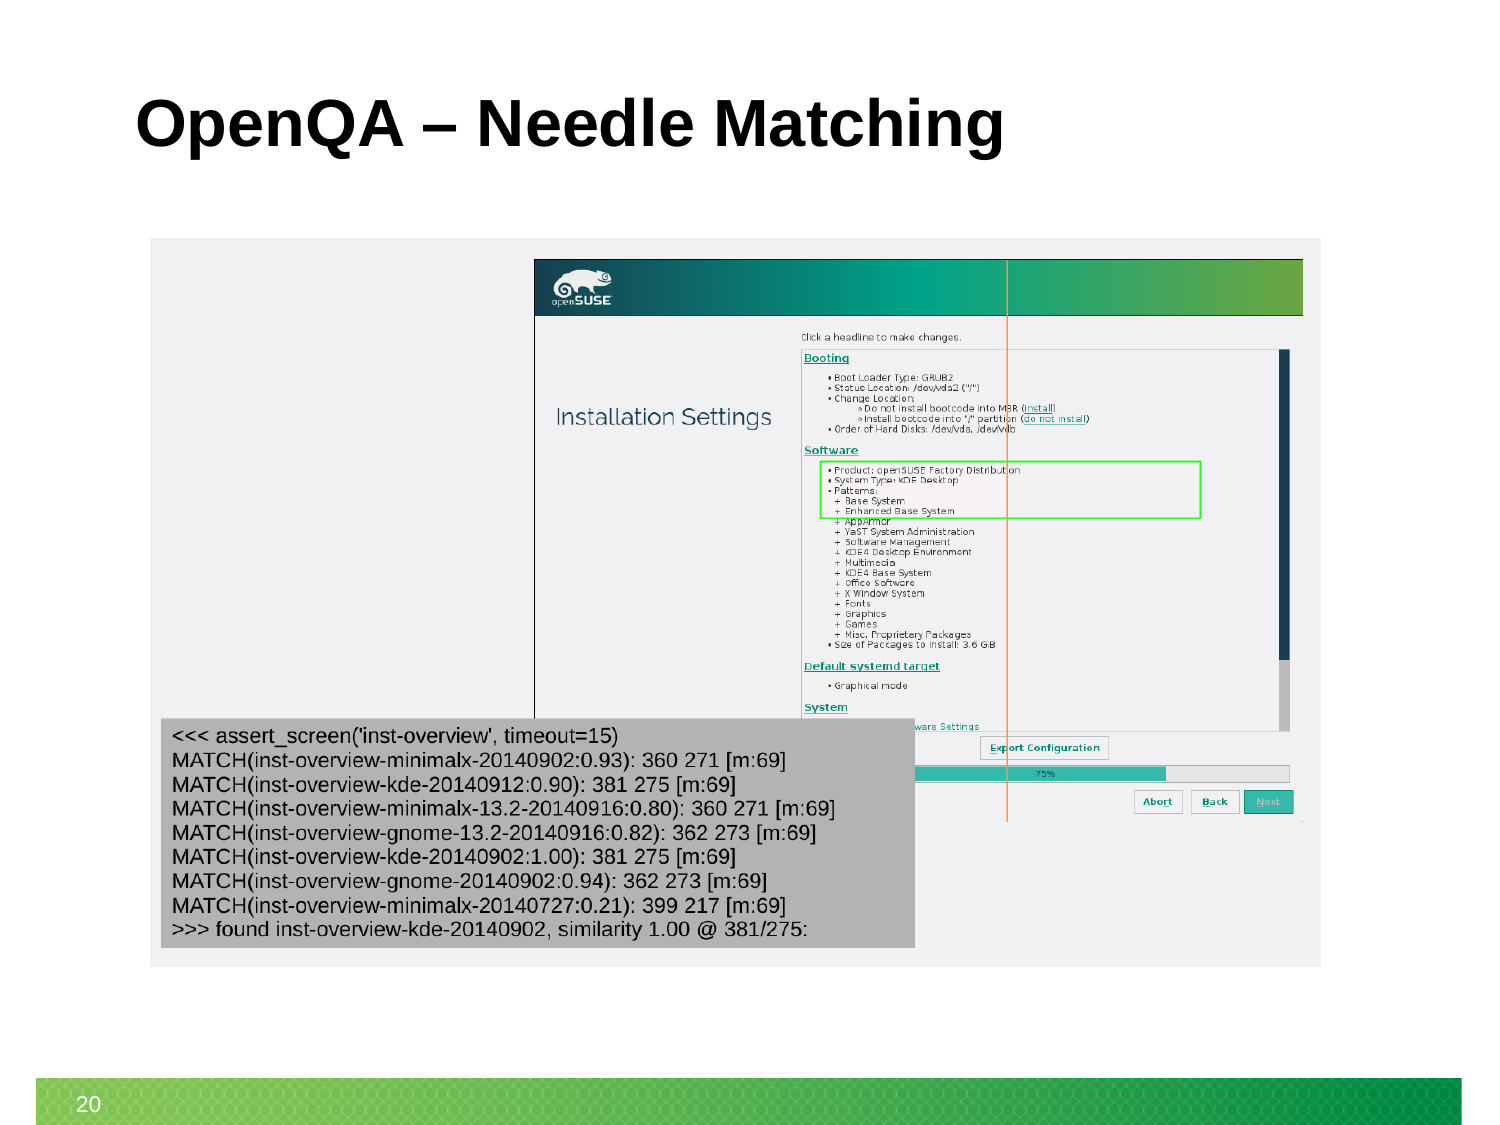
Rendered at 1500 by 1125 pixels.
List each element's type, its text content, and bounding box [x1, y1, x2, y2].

picture [150, 238, 1321, 967]
title OpenQA – Needle Matching [135, 41, 1372, 204]
picture [36, 1078, 1462, 1125]
